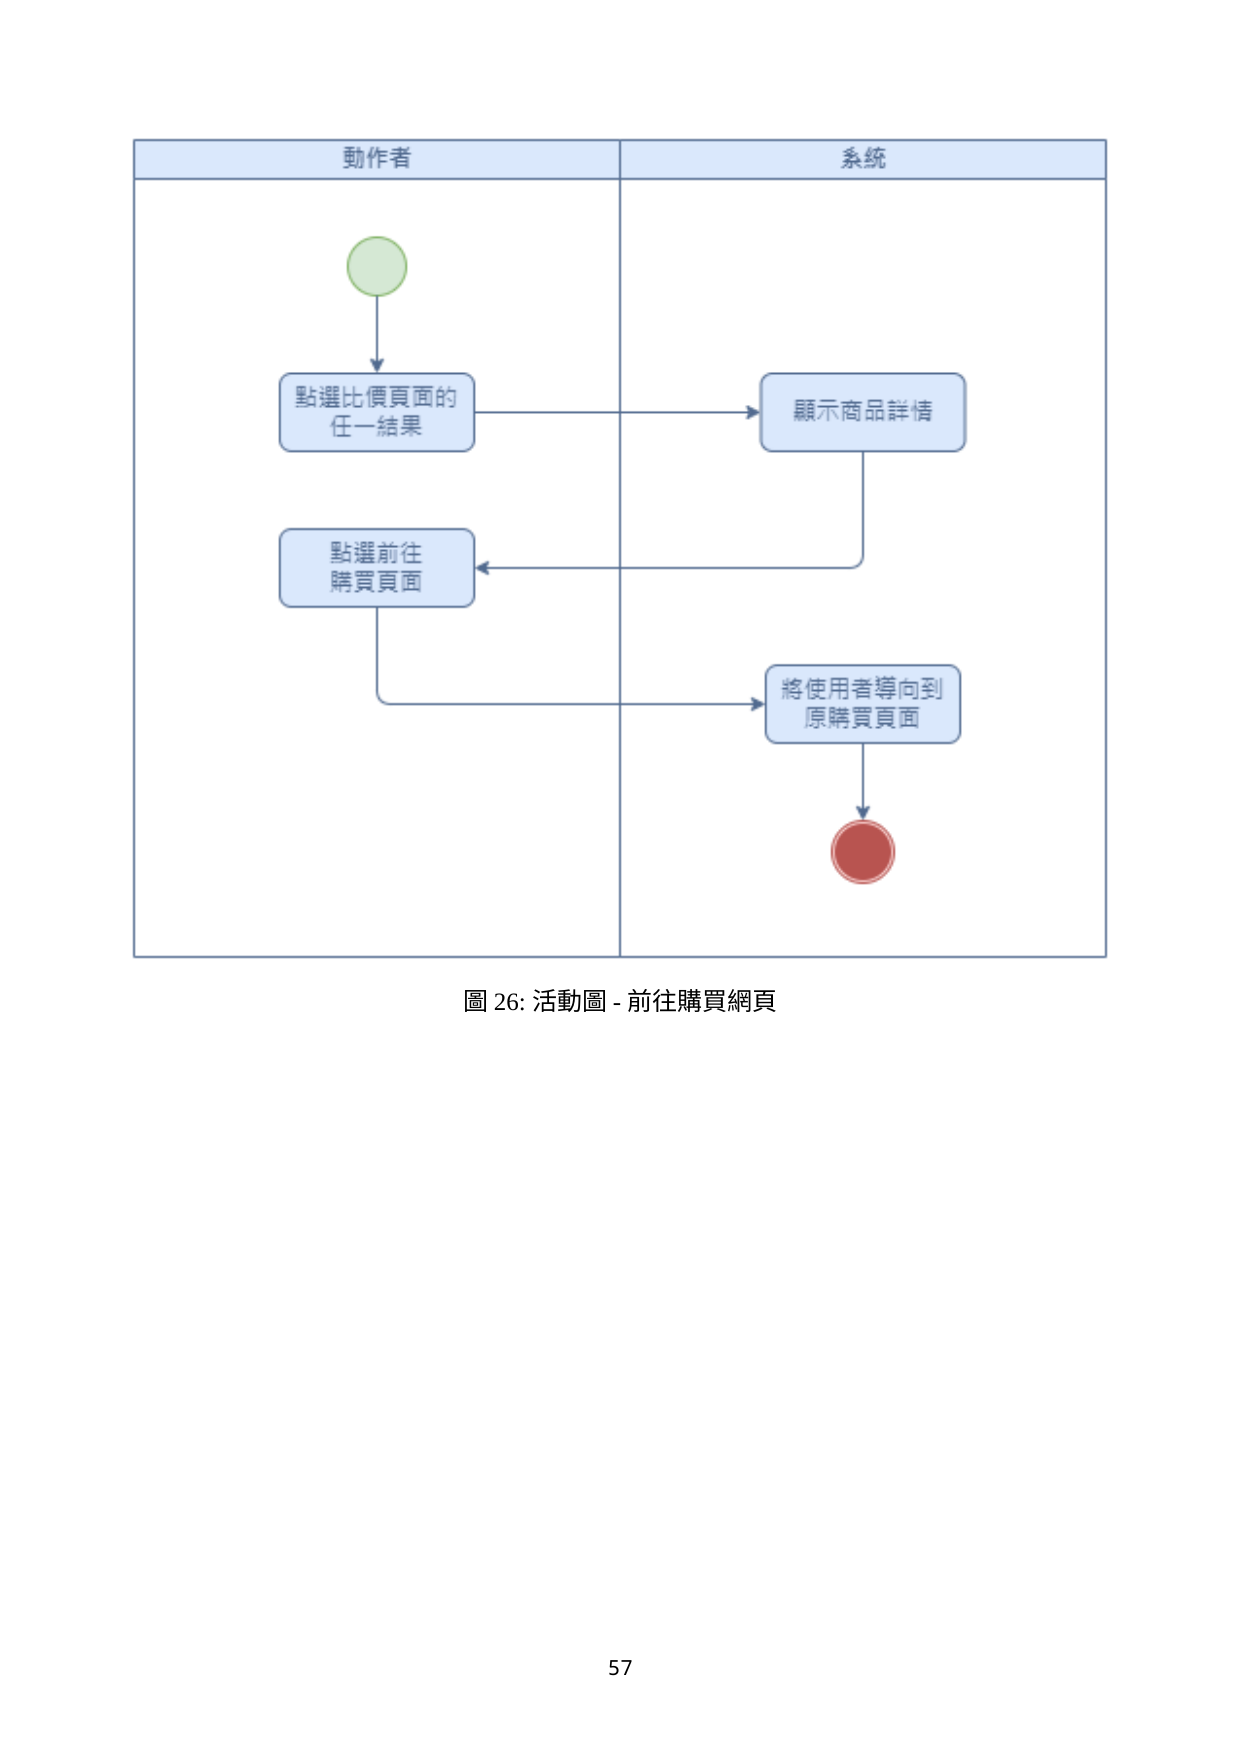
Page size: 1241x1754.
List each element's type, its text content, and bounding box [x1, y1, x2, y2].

text 圖 26: 活動圖 - 前往購買網頁 [118, 974, 1122, 1018]
picture [118, 124, 1123, 974]
